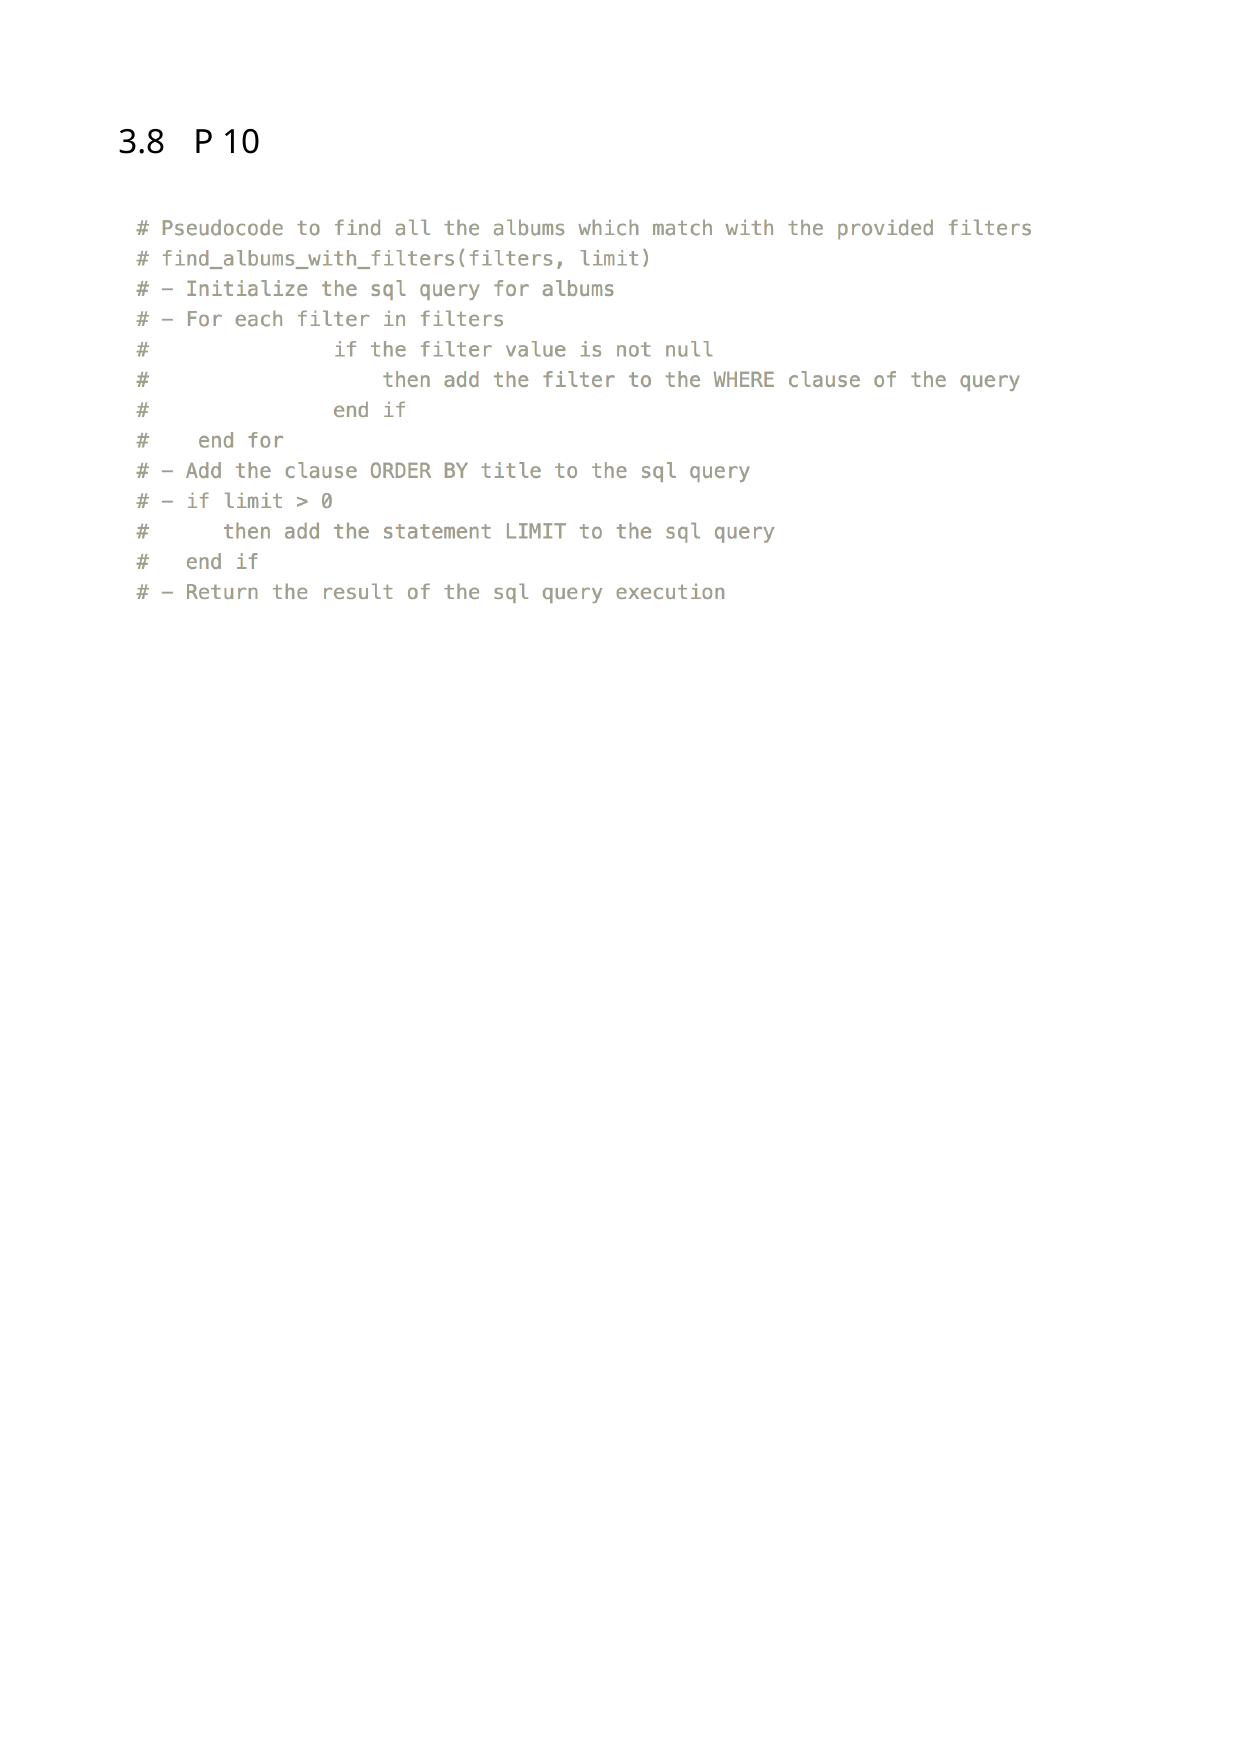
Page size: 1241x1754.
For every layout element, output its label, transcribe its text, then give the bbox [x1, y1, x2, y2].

title P 10 [118, 118, 1122, 163]
picture [126, 208, 1114, 628]
